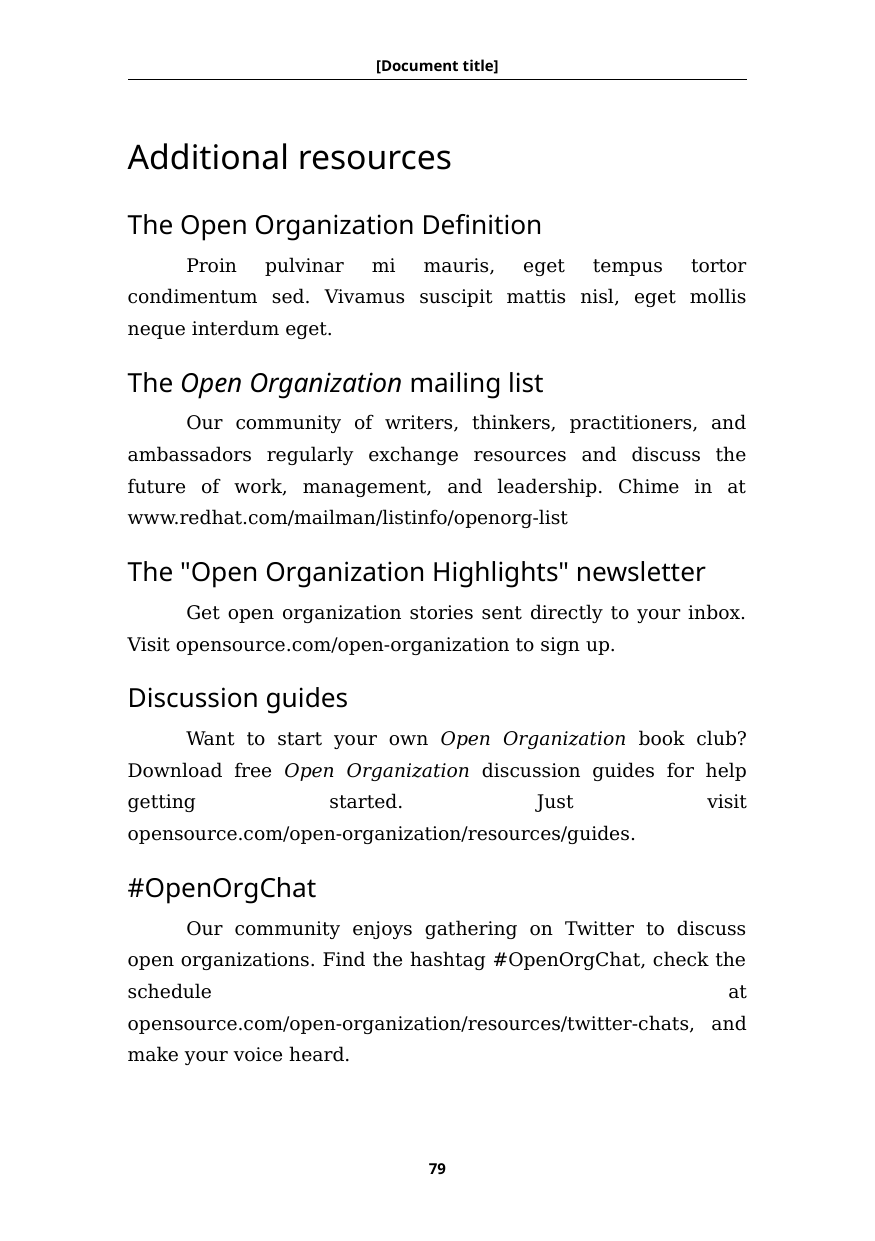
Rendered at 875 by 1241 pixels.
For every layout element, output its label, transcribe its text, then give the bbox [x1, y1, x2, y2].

subtitle The "Open Organization Highlights" newsletter [127, 554, 747, 589]
subtitle Discussion guides [127, 680, 747, 716]
subtitle Additional resources [127, 133, 747, 179]
text Want to start your own Open Organization book club? Download free Open Organization discussion guides for help getting started. Just visit opensource.com/open-organization/resources/guides. [127, 728, 747, 845]
text Our community of writers, thinkers, practitioners, and ambassadors regularly exchange resources and discuss the future of work, management, and leadership. Chime in at www.redhat.com/mailman/listinfo/openorg-list [127, 412, 747, 529]
subtitle The Open Organization mailing list [127, 364, 747, 400]
subtitle #OpenOrgChat [127, 869, 747, 905]
text Proin pulvinar mi mauris, eget tempus tortor condimentum sed. Vivamus suscipit mattis nisl, eget mollis neque interdum eget. [127, 254, 747, 340]
text Get open organization stories sent directly to your inbox. Visit opensource.com/open-organization to sign up. [127, 602, 747, 655]
subtitle The Open Organization Definition [127, 206, 747, 242]
text Our community enjoys gathering on Twitter to discuss open organizations. Find the hashtag #OpenOrgChat, check the schedule at opensource.com/open-organization/resources/twitter-chats, and make your voice heard. [127, 917, 747, 1066]
